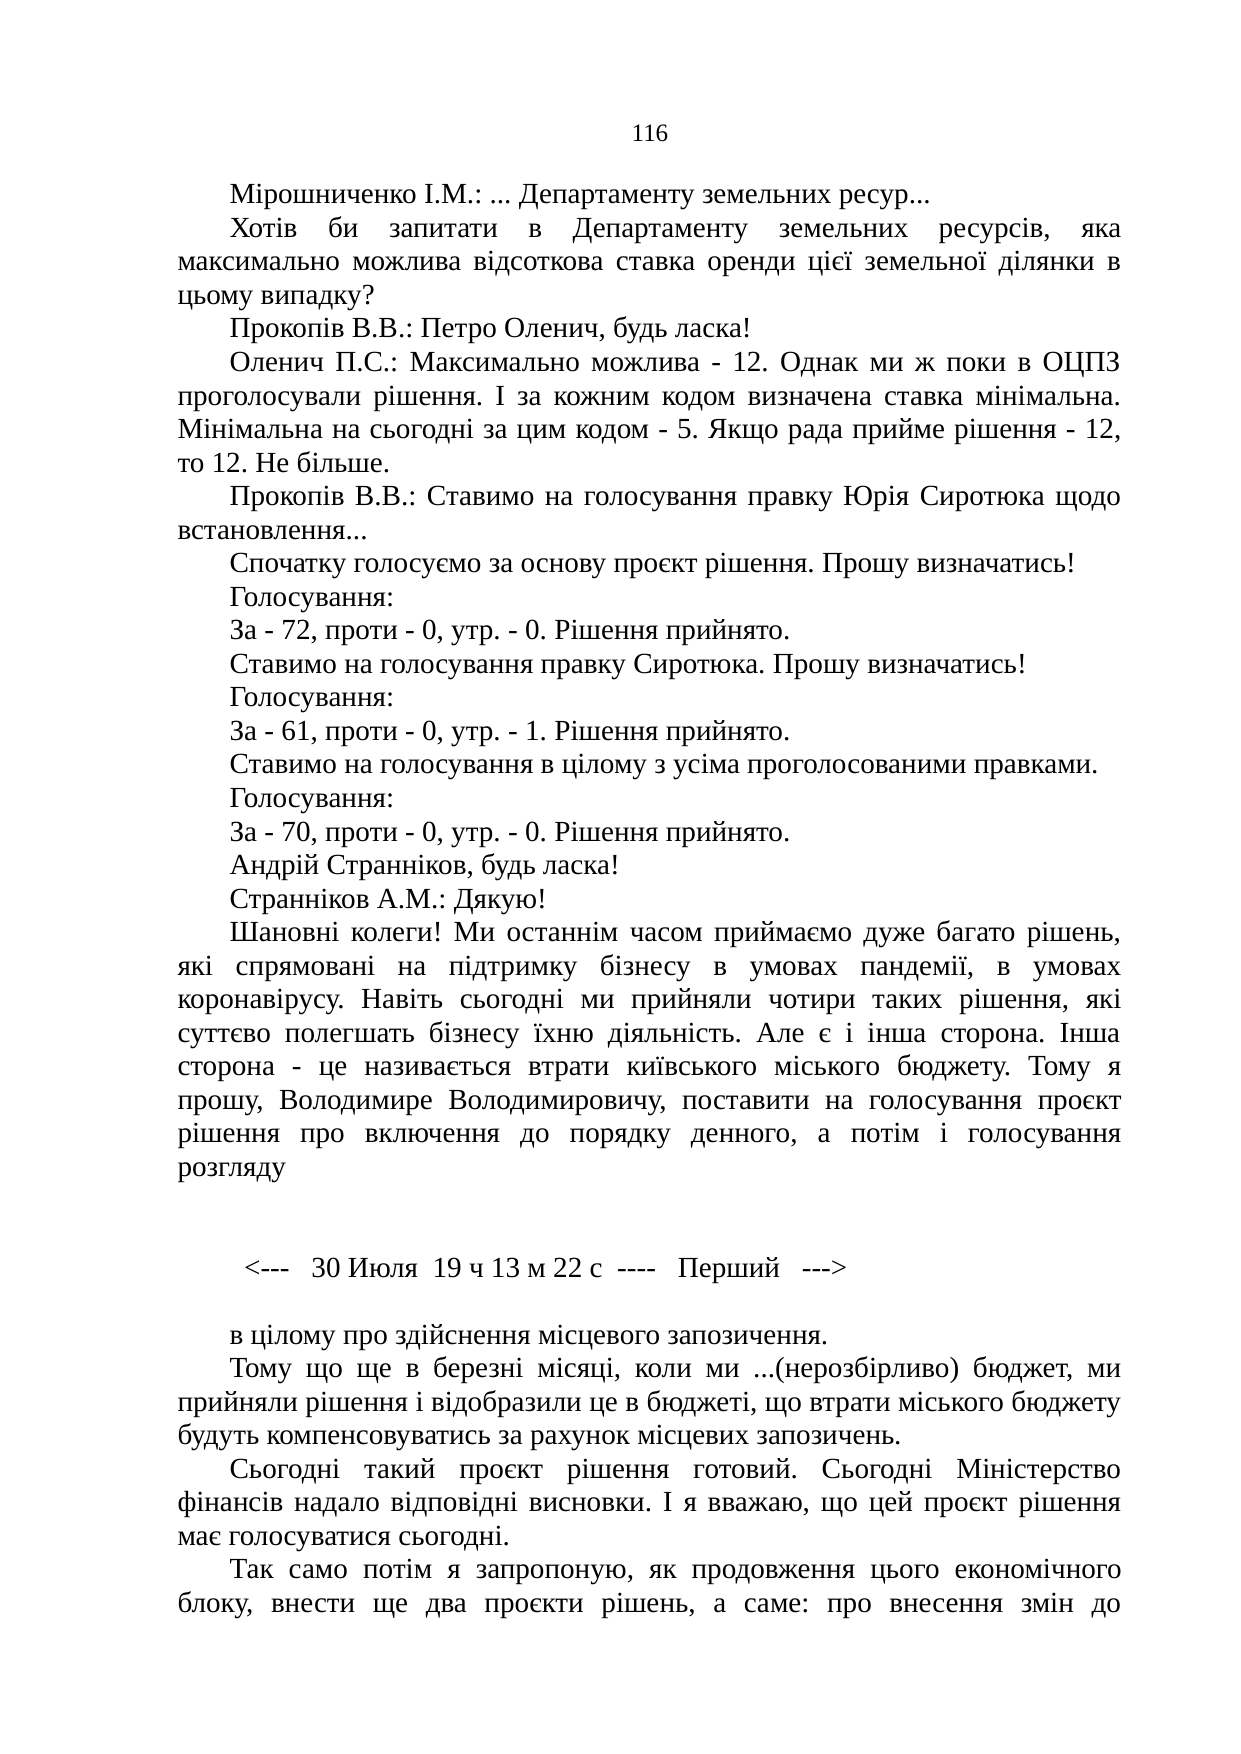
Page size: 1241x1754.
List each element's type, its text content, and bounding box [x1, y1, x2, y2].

text Странніков А.М.: Дякую! [177, 881, 1122, 914]
text Голосування: [177, 780, 1122, 814]
text Голосування: [177, 579, 1122, 612]
text За - 72, проти - 0, утр. - 0. Рішення прийнято. [177, 612, 1122, 646]
text Так само потім я запропоную, як продовження цього економічного блоку, внести ще два проєкти рішень, а саме: про внесення змін до [177, 1552, 1122, 1619]
text Прокопів В.В.: Петро Оленич, будь ласка! [177, 311, 1122, 344]
text Ставимо на голосування в цілому з усіма проголосованими правками. [177, 747, 1122, 780]
text <--- 30 Июля 19 ч 13 м 22 с ---- Перший ---> [177, 1250, 1122, 1283]
text Хотів би запитати в Департаменту земельних ресурсів, яка максимально можлива відсоткова ставка оренди цієї земельної ділянки в цьому випадку? [177, 210, 1122, 311]
text Ставимо на голосування правку Сиротюка. Прошу визначатись! [177, 646, 1122, 679]
text За - 70, проти - 0, утр. - 0. Рішення прийнято. [177, 814, 1122, 847]
text Сьогодні такий проєкт рішення готовий. Сьогодні Міністерство фінансів надало відповідні висновки. І я вважаю, що цей проєкт рішення має голосуватися сьогодні. [177, 1451, 1122, 1552]
text За - 61, проти - 0, утр. - 1. Рішення прийнято. [177, 713, 1122, 747]
text Андрій Странніков, будь ласка! [177, 847, 1122, 881]
text Тому що ще в березні місяці, коли ми ...(нерозбірливо) бюджет, ми прийняли рішення і відобразили це в бюджеті, що втрати міського бюджету будуть компенсовуватись за рахунок місцевих запозичень. [177, 1350, 1122, 1451]
text Оленич П.С.: Максимально можлива - 12. Однак ми ж поки в ОЦПЗ проголосували рішення. І за кожним кодом визначена ставка мінімальна. Мінімальна на сьогодні за цим кодом - 5. Якщо рада прийме рішення - 12, то 12. Не більше. [177, 344, 1122, 478]
text Голосування: [177, 679, 1122, 713]
text Мірошниченко І.М.: ... Департаменту земельних ресур... [177, 176, 1122, 210]
text Прокопів В.В.: Ставимо на голосування правку Юрія Сиротюка щодо встановлення... [177, 478, 1122, 545]
text Спочатку голосуємо за основу проєкт рішення. Прошу визначатись! [177, 545, 1122, 579]
text Шановні колеги! Ми останнім часом приймаємо дуже багато рішень, які спрямовані на підтримку бізнесу в умовах пандемії, в умовах коронавірусу. Навіть сьогодні ми прийняли чотири таких рішення, які суттєво полегшать бізнесу їхню діяльність. Але є і інша сторона. Інша сторона - це називається втрати київського міського бюджету. Тому я прошу, Володимире Володимировичу, поставити на голосування проєкт рішення про включення до порядку денного, а потім і голосування розгляду [177, 914, 1122, 1183]
text в цілому про здійснення місцевого запозичення. [177, 1317, 1122, 1350]
